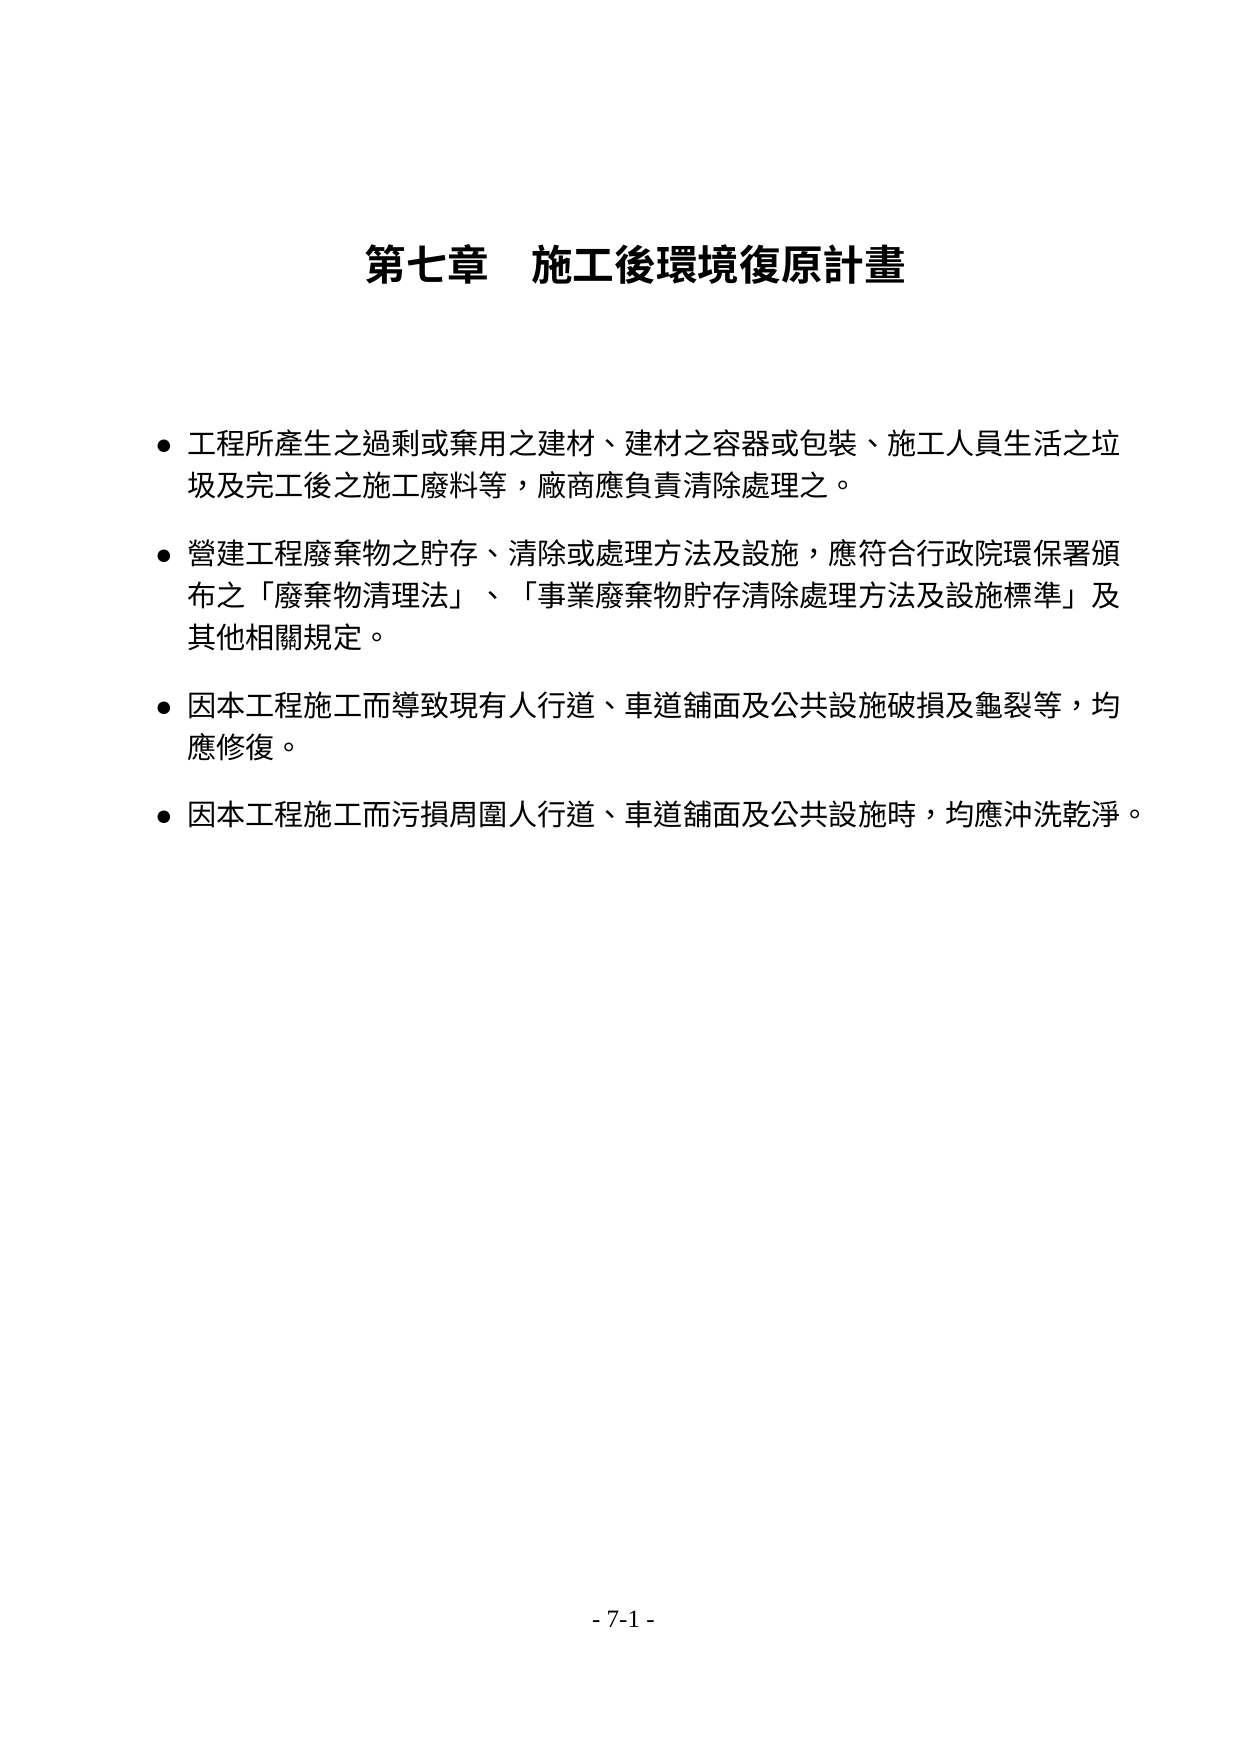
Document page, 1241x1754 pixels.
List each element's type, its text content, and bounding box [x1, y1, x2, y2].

text ● 工程所產生之過剩或棄用之建材、建材之容器或包裝、施工人員生活之垃圾及完工後之施工廢料等，廠商應負責清除處理之。 [155, 421, 1122, 505]
text ● 因本工程施工而污損周圍人行道、車道舖面及公共設施時，均應沖洗乾淨。 [155, 792, 1122, 834]
text ● 因本工程施工而導致現有人行道、車道舖面及公共設施破損及龜裂等，均應修復。 [155, 682, 1122, 767]
text 第七章 施工後環境復原計畫 [148, 221, 1122, 283]
text ● 營建工程廢棄物之貯存、清除或處理方法及設施，應符合行政院環保署頒布之「廢棄物清理法」、「事業廢棄物貯存清除處理方法及設施標準」及其他相關規定。 [155, 530, 1122, 657]
